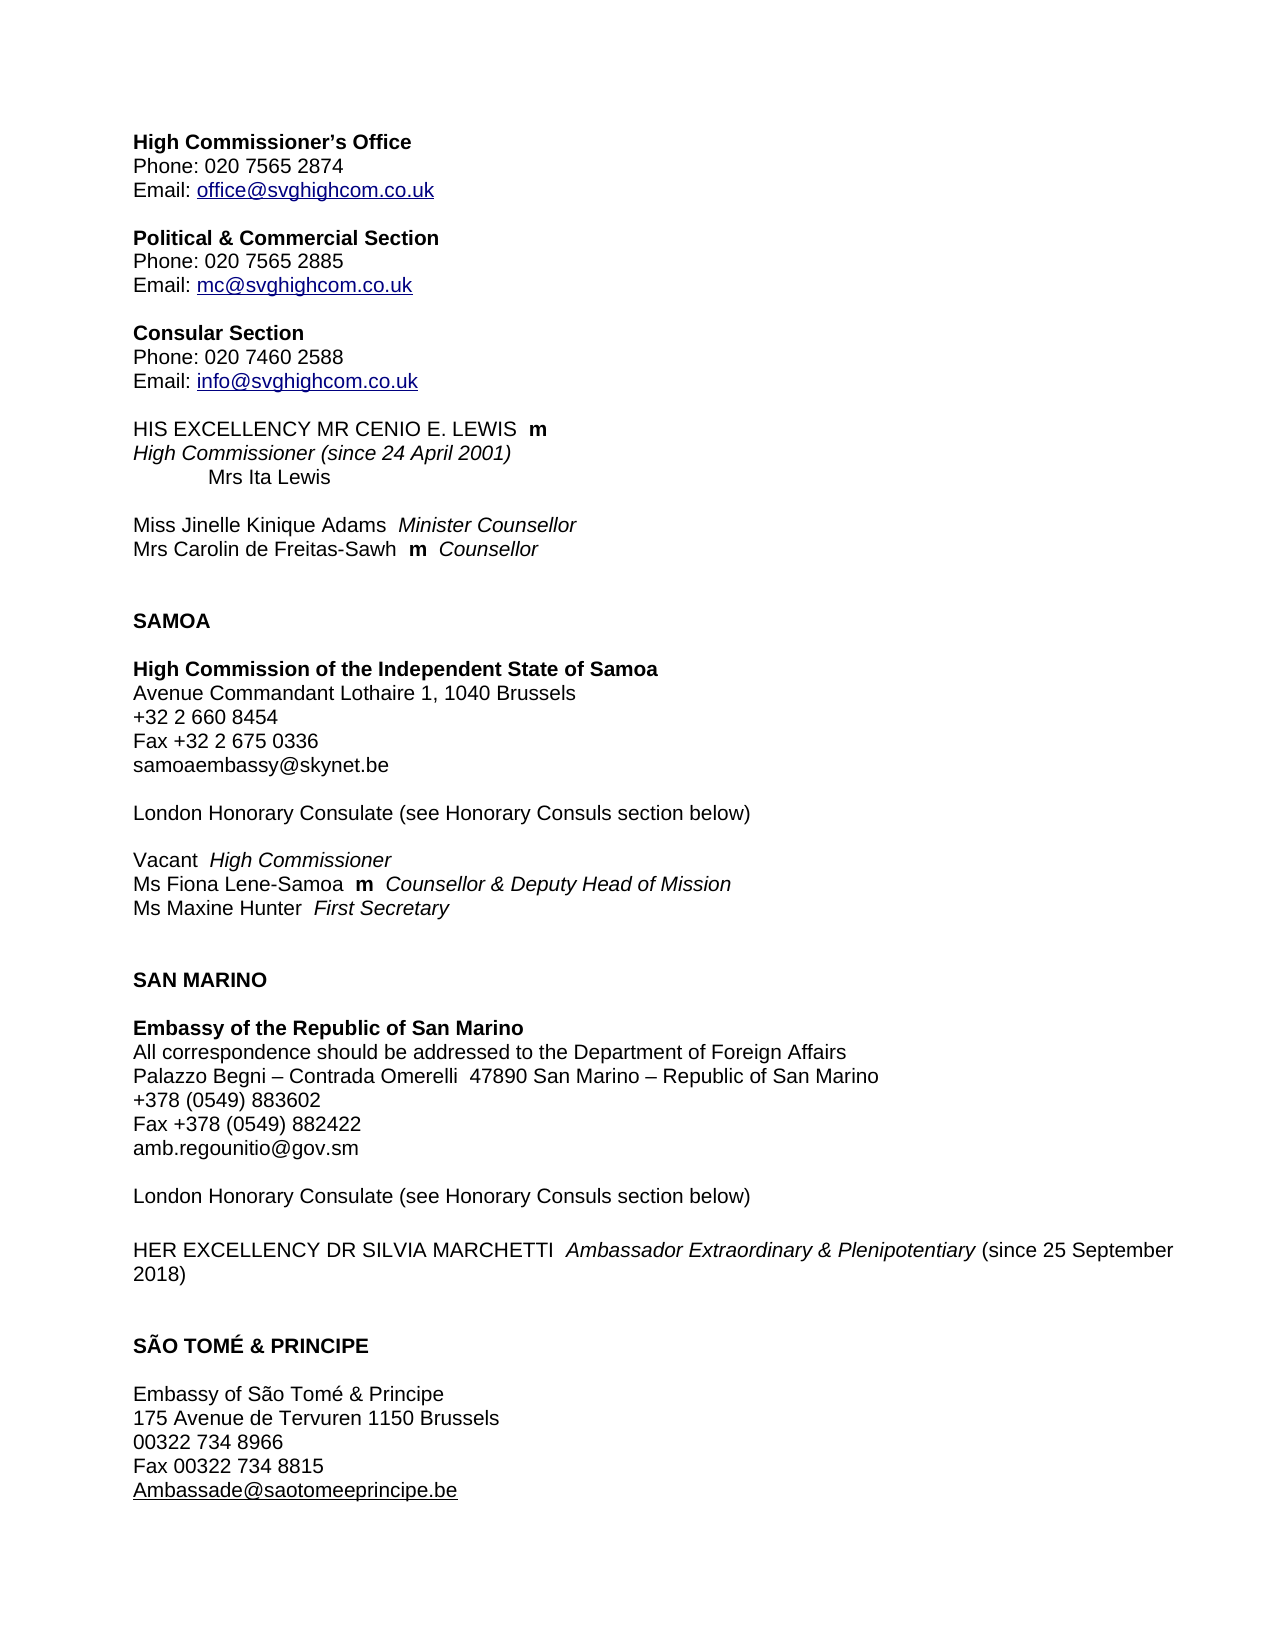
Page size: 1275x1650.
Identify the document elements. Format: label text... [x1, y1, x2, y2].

text Miss Jinelle Kinique Adams Minister Counsellor [133, 513, 1181, 537]
text Fax 00322 734 8815 [133, 1454, 1181, 1478]
text Phone: 020 7565 2885 [133, 249, 1181, 273]
text Avenue Commandant Lothaire 1, 1040 Brussels [133, 681, 1181, 704]
text London Honorary Consulate (see Honorary Consuls section below) [133, 800, 1181, 824]
text Phone: 020 7565 2874 [133, 153, 1181, 177]
text +32 2 660 8454 [133, 704, 1181, 728]
text All correspondence should be addressed to the Department of Foreign Affairs [133, 1040, 1181, 1064]
text Fax +32 2 675 0336 [133, 728, 1181, 752]
text Email: mc@svghighcom.co.uk [133, 273, 1181, 297]
text Ms Fiona Lene-Samoa m Counsellor & Deputy Head of Mission [133, 872, 1181, 896]
text Email: office@svghighcom.co.uk [133, 177, 1181, 201]
text amb.regounitio@gov.sm [133, 1136, 1181, 1160]
text SÃO TOMÉ & PRINCIPE [133, 1334, 1181, 1358]
text Email: info@svghighcom.co.uk [133, 369, 1181, 393]
text Palazzo Begni – Contrada Omerelli 47890 San Marino – Republic of San Marino [133, 1064, 1181, 1088]
text HER EXCELLENCY DR SILVIA MARCHETTI Ambassador Extraordinary & Plenipotentiary (since 25 September 2018) [133, 1238, 1181, 1286]
text High Commissioner (since 24 April 2001) [133, 441, 1181, 465]
text HIS EXCELLENCY MR CENIO E. LEWIS m [133, 417, 1181, 441]
text +378 (0549) 883602 [133, 1088, 1181, 1112]
text Mrs Ita Lewis [133, 465, 1181, 489]
text Phone: 020 7460 2588 [133, 345, 1181, 369]
text Fax +378 (0549) 882422 [133, 1112, 1181, 1136]
subtitle High Commission of the Independent State of Samoa [133, 657, 1181, 681]
text SAMOA [133, 609, 1181, 633]
text samoaembassy@skynet.be [133, 752, 1181, 776]
text Embassy of São Tomé & Principe [133, 1382, 1181, 1406]
text Consular Section [133, 321, 1181, 345]
text SAN MARINO [133, 968, 1181, 992]
text Vacant High Commissioner [133, 848, 1181, 872]
text 175 Avenue de Tervuren 1150 Brussels [133, 1406, 1181, 1430]
text Ms Maxine Hunter First Secretary [133, 896, 1181, 920]
text Mrs Carolin de Freitas-Sawh m Counsellor [133, 537, 1181, 561]
text Embassy of the Republic of San Marino [133, 1016, 1181, 1040]
text High Commissioner’s Office [133, 129, 1181, 153]
text London Honorary Consulate (see Honorary Consuls section below) [133, 1184, 1181, 1208]
text 00322 734 8966 [133, 1430, 1181, 1454]
text Political & Commercial Section [133, 225, 1181, 249]
text Ambassade@saotomeeprincipe.be [133, 1478, 1181, 1502]
